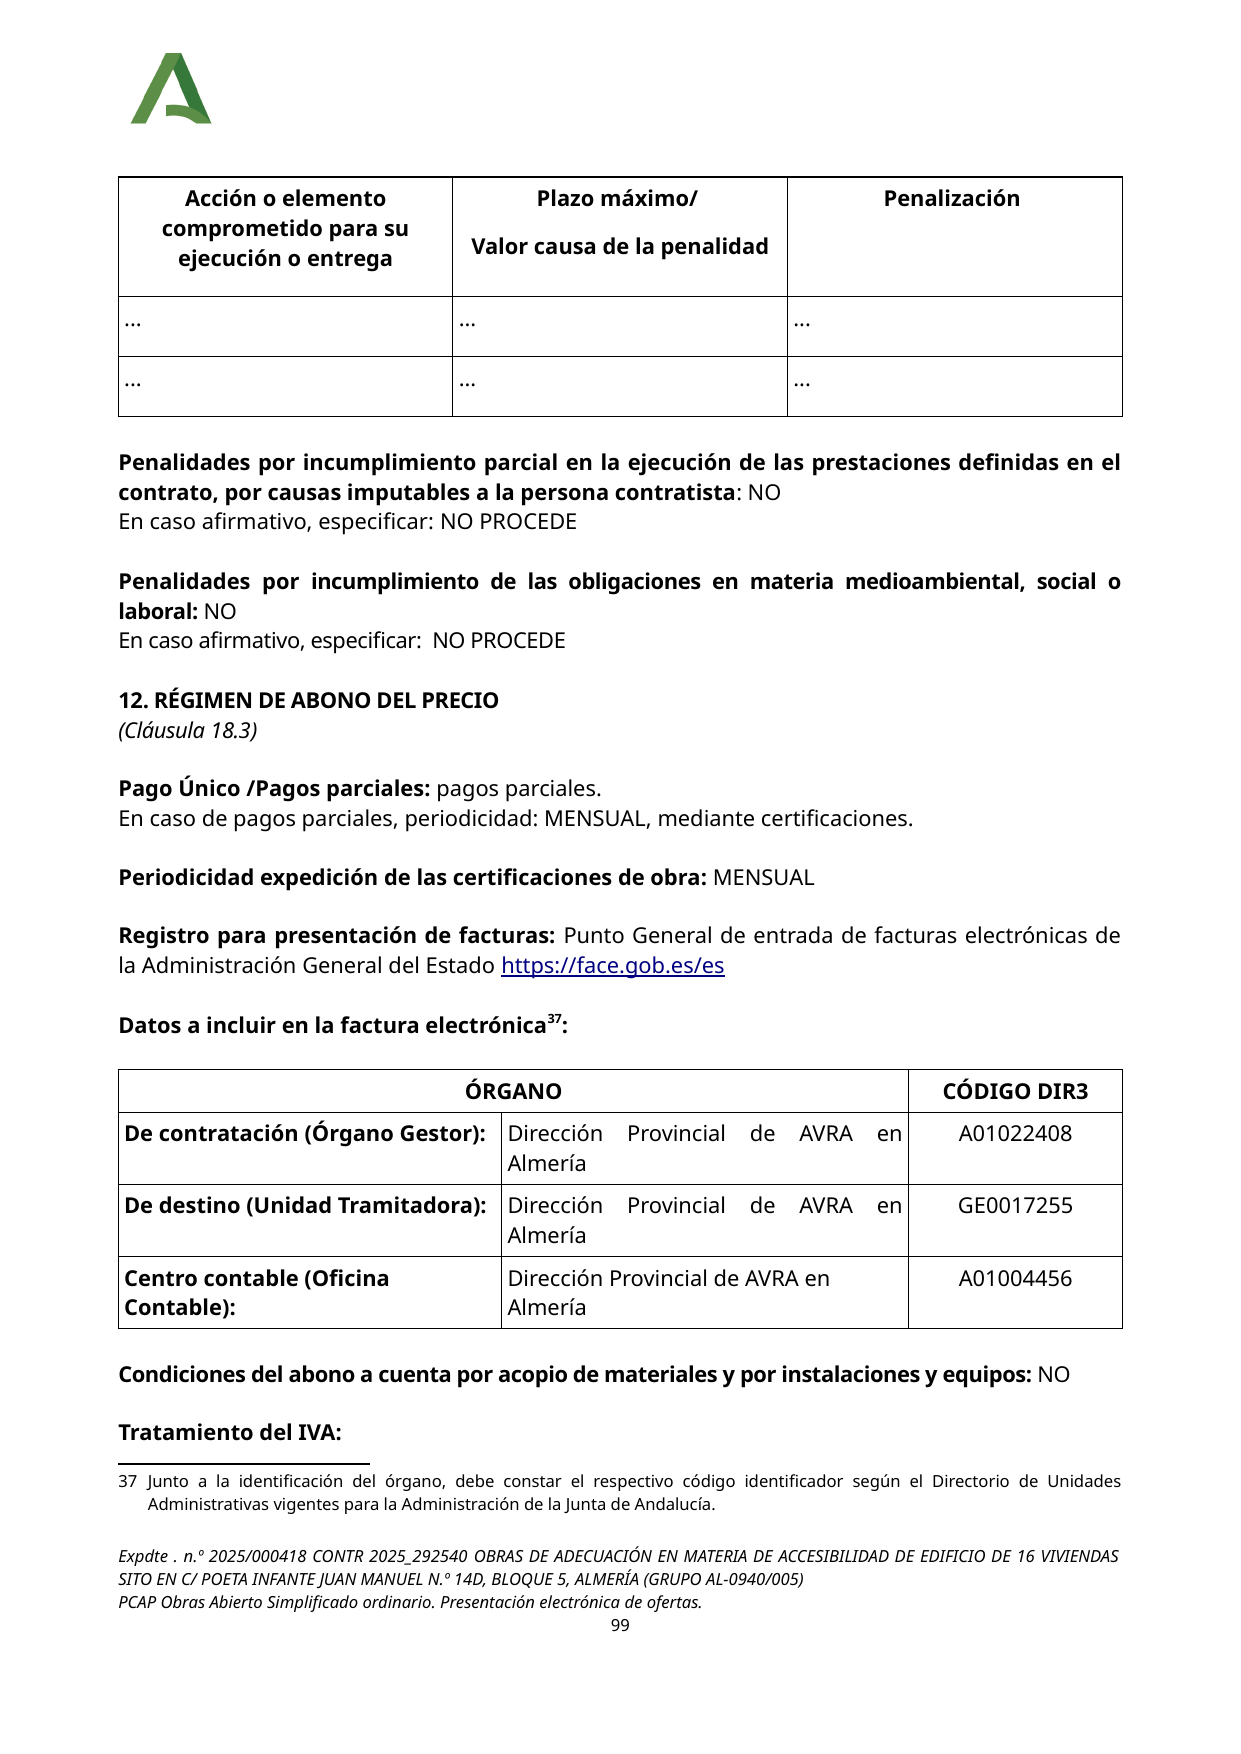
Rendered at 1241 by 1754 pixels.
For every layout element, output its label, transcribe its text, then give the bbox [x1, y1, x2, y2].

text En caso afirmativo, especificar: NO PROCEDE [118, 626, 1122, 655]
text Penalidades por incumplimiento de las obligaciones en materia medioambiental, social o laboral: NO [118, 566, 1122, 626]
picture [127, 48, 216, 128]
text 12. RÉGIMEN DE ABONO DEL PRECIO [118, 685, 1122, 715]
text Periodicidad expedición de las certificaciones de obra: MENSUAL [118, 862, 1122, 892]
text Penalidades por incumplimiento parcial en la ejecución de las prestaciones definidas en el contrato, por causas imputables a la persona contratista: NO [118, 447, 1122, 506]
table_header Penalización [788, 178, 1122, 296]
text (Cláusula 18.3) [118, 715, 1122, 745]
table_cell ... [788, 297, 1122, 356]
text Pago Único /Pagos parciales: pagos parciales. [118, 773, 1122, 803]
table_cell De destino (Unidad Tramitadora): [119, 1185, 501, 1256]
table_cell ... [453, 297, 787, 356]
text Datos a incluir en la factura electrónica: [118, 1010, 1122, 1039]
table_cell A01022408 [909, 1113, 1122, 1184]
table_header Acción o elemento comprometido para su ejecución o entrega [119, 178, 452, 296]
text En caso de pagos parciales, periodicidad: MENSUAL, mediante certificaciones. [118, 803, 1122, 833]
table_header CÓDIGO DIR3 [909, 1070, 1122, 1112]
text Condiciones del abono a cuenta por acopio de materiales y por instalaciones y equipos: NO [118, 1359, 1122, 1388]
text Tratamiento del IVA: [118, 1417, 1122, 1447]
table_cell ... [453, 357, 787, 416]
text Junto a la identificación del órgano, debe constar el respectivo código identificador según el Directorio de Unidades Administrativas vigentes para la Administración de la Junta de Andalucía. [118, 1470, 1122, 1516]
text Registro para presentación de facturas: Punto General de entrada de facturas electrónicas de la Administración General del Estado https://face.gob.es/es [118, 920, 1122, 980]
table_cell A01004456 [909, 1257, 1122, 1328]
table_cell ... [119, 297, 452, 356]
table_header Plazo máximo/ Valor causa de la penalidad [453, 178, 787, 296]
table_cell ... [788, 357, 1122, 416]
table_cell De contratación (Órgano Gestor): [119, 1113, 501, 1184]
table_cell Dirección Provincial de AVRA en Almería [502, 1113, 908, 1184]
table_cell Dirección Provincial de AVRA en Almería [502, 1257, 908, 1328]
table_cell Centro contable (Oficina Contable): [119, 1257, 501, 1328]
table_cell GE0017255 [909, 1185, 1122, 1256]
text En caso afirmativo, especificar: NO PROCEDE [118, 506, 1122, 536]
table_header ÓRGANO [119, 1070, 908, 1112]
table_cell ... [119, 357, 452, 416]
table_cell Dirección Provincial de AVRA en Almería [502, 1185, 908, 1256]
